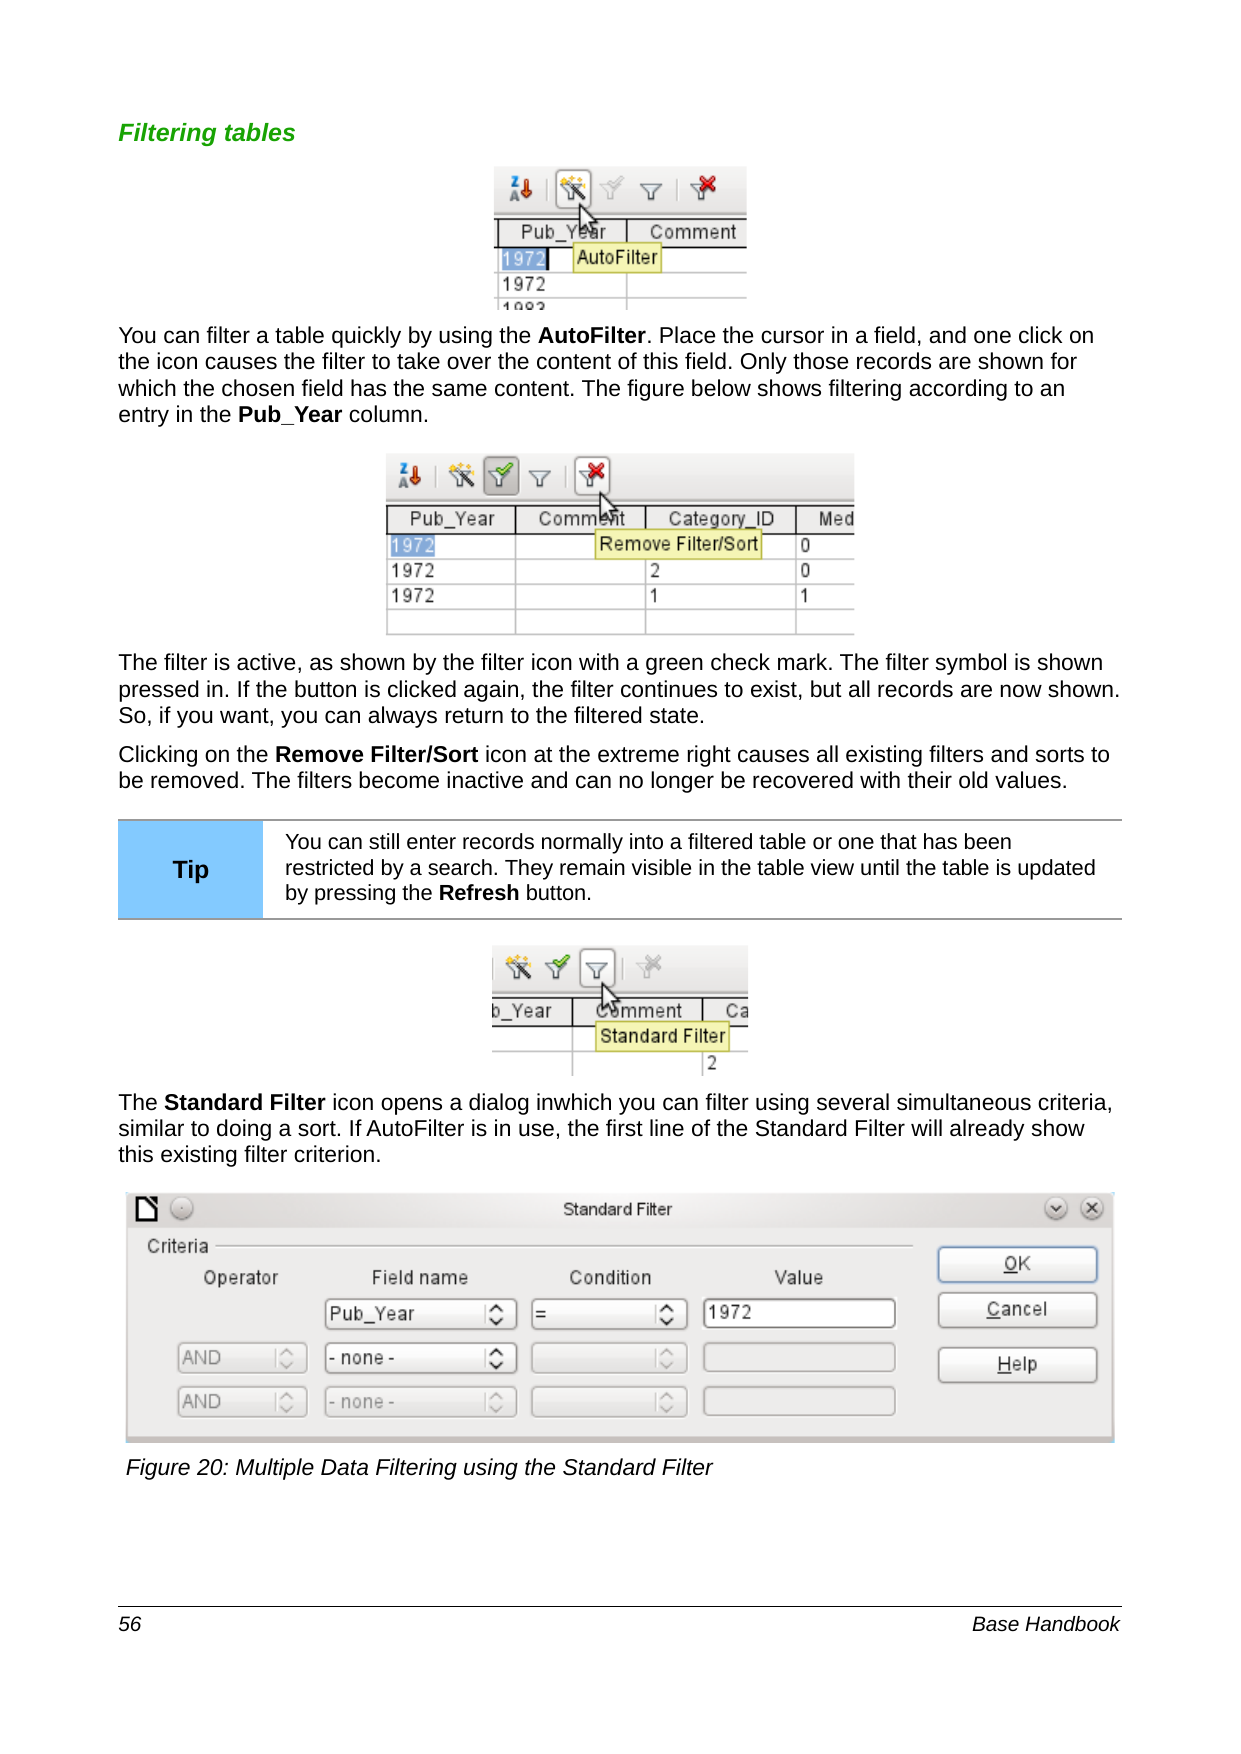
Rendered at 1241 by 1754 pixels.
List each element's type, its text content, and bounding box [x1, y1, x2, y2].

picture [125, 1192, 1115, 1443]
text The Standard Filter icon opens a dialog inwhich you can filter using several simultaneous criteria, similar to doing a sort. If AutoFilter is in use, the first line of the Standard Filter will already show this existing filter criterion. [118, 1088, 1122, 1168]
table_header You can still enter records normally into a filtered table or one that has been restricted by a search. They remain visible in the table view until the table is updated by pressing the Refresh button. [264, 821, 1122, 918]
text Figure 20: Multiple Data Filtering using the Standard Filter [126, 1443, 1115, 1481]
picture [493, 165, 747, 310]
text The filter is active, as shown by the filter icon with a green check mark. The filter symbol is shown pressed in. If the button is clicked again, the filter continues to exist, but all records are now shown. So, if you want, you can always return to the filtered state. [118, 649, 1122, 728]
picture [492, 944, 749, 1076]
table_header Tip [118, 821, 263, 918]
text Clicking on the Remove Filter/Sort icon at the extreme right causes all existing filters and sorts to be removed. The filters become inactive and can no longer be recovered with their old values. [118, 741, 1122, 793]
picture [385, 452, 855, 637]
text You can filter a table quickly by using the AutoFilter. Place the cursor in a field, and one click on the icon causes the filter to take over the content of this field. Only those records are shown for which the chosen field has the same content. The figure below shows filtering according to an entry in the Pub_Year column. [118, 322, 1122, 427]
subtitle Filtering tables [118, 118, 1122, 147]
